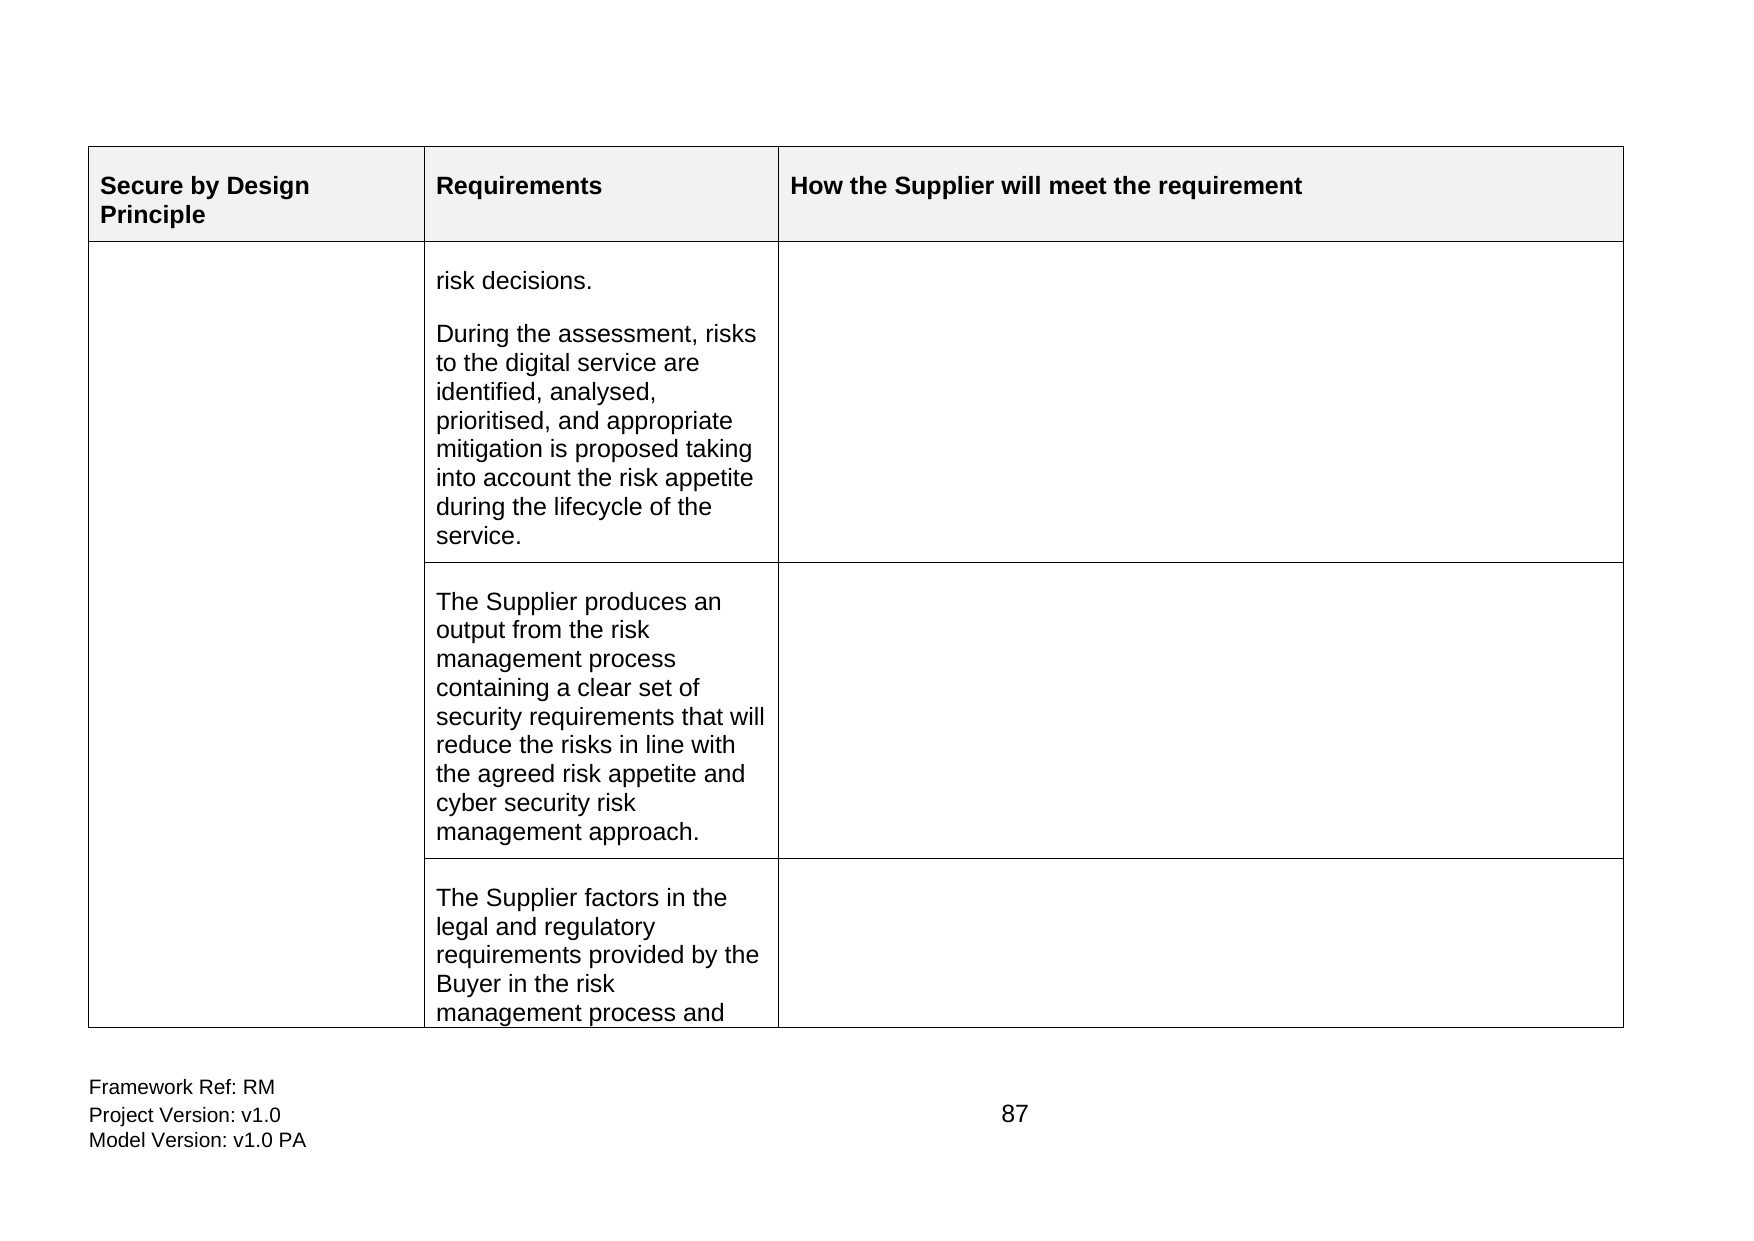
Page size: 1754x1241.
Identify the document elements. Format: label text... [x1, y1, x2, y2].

table_cell [89, 242, 424, 1027]
table_cell [779, 859, 1623, 1027]
table_header Secure by Design Principle [89, 147, 424, 241]
table_header Requirements [425, 147, 778, 241]
table_cell The Supplier produces an output from the risk management process containing a clear set of security requirements that will reduce the risks in line with the agreed risk appetite and cyber security risk management approach. [425, 563, 778, 858]
table_cell [779, 242, 1623, 562]
table_cell risk decisions. During the assessment, risks to the digital service are identified, analysed, prioritised, and appropriate mitigation is proposed taking into account the risk appetite during the lifecycle of the service. [425, 242, 778, 562]
table_cell The Supplier factors in the legal and regulatory requirements provided by the Buyer in the risk management process and [425, 859, 778, 1027]
table_cell [779, 563, 1623, 858]
table_header How the Supplier will meet the requirement [779, 147, 1623, 241]
